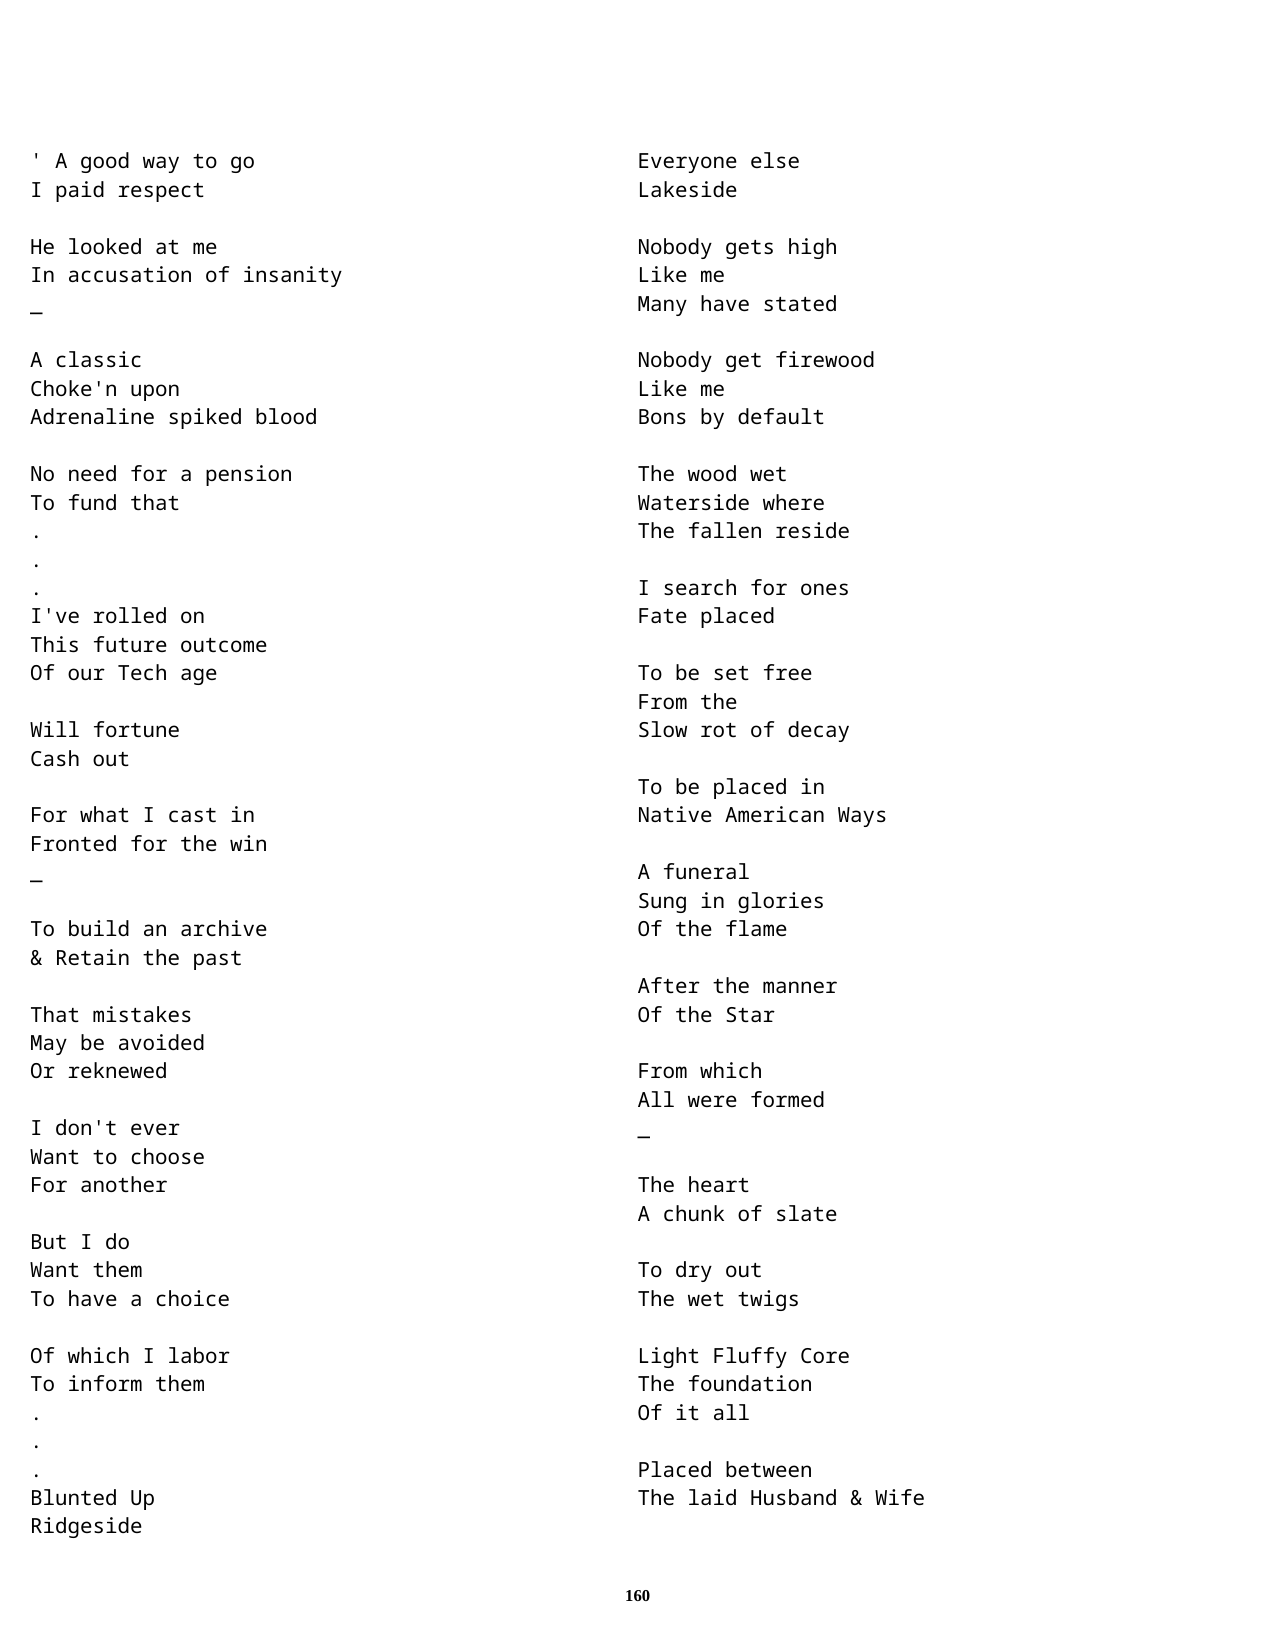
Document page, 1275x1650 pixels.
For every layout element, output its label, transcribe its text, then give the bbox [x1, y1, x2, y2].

text Bons by default [637, 402, 1245, 431]
text . [30, 1426, 637, 1455]
text Waterside where [637, 488, 1245, 516]
text Lakeside [637, 175, 1245, 203]
text Of the Star [637, 1000, 1245, 1028]
text Placed between [637, 1455, 1245, 1483]
text For what I cast in [30, 801, 637, 829]
text This future outcome [30, 630, 637, 658]
text . [30, 1455, 637, 1483]
text May be avoided [30, 1028, 637, 1057]
text Like me [637, 260, 1245, 289]
text Want them [30, 1256, 637, 1284]
text To be placed in [637, 772, 1245, 801]
text . [30, 545, 637, 573]
text From which [637, 1057, 1245, 1085]
text He looked at me [30, 232, 637, 260]
text Choke'n upon [30, 374, 637, 402]
text To be set free [637, 658, 1245, 687]
text Want to choose [30, 1142, 637, 1170]
text The fallen reside [637, 516, 1245, 545]
text Blunted Up [30, 1483, 637, 1512]
text To dry out [637, 1256, 1245, 1284]
text Fate placed [637, 602, 1245, 630]
text Light Fluffy Core [637, 1341, 1245, 1369]
text Ridgeside [30, 1512, 637, 1540]
text . [30, 516, 637, 545]
text To build an archive [30, 914, 637, 943]
text Like me [637, 374, 1245, 402]
text All were formed [637, 1085, 1245, 1113]
text To inform them [30, 1369, 637, 1398]
text A funeral [637, 857, 1245, 886]
text The foundation [637, 1369, 1245, 1398]
text Of our Tech age [30, 658, 637, 687]
text Cash out [30, 744, 637, 772]
text The laid Husband & Wife [637, 1483, 1245, 1512]
text I don't ever [30, 1113, 637, 1142]
text Many have stated [637, 289, 1245, 317]
text ' A good way to go [30, 147, 637, 175]
text Slow rot of decay [637, 715, 1245, 744]
text Nobody get firewood [637, 346, 1245, 374]
text To have a choice [30, 1284, 637, 1312]
text For another [30, 1170, 637, 1199]
text _ [637, 1113, 1245, 1142]
text Nobody gets high [637, 232, 1245, 260]
text After the manner [637, 971, 1245, 1000]
text A chunk of slate [637, 1199, 1245, 1227]
text Of the flame [637, 914, 1245, 943]
text _ [30, 289, 637, 317]
text But I do [30, 1227, 637, 1256]
text The wood wet [637, 459, 1245, 488]
text _ [30, 857, 637, 886]
text Of which I labor [30, 1341, 637, 1369]
text I paid respect [30, 175, 637, 203]
text Adrenaline spiked blood [30, 402, 637, 431]
text Sung in glories [637, 886, 1245, 914]
text The wet twigs [637, 1284, 1245, 1312]
text No need for a pension [30, 459, 637, 488]
text In accusation of insanity [30, 260, 637, 289]
text Native American Ways [637, 801, 1245, 829]
text . [30, 573, 637, 602]
text A classic [30, 346, 637, 374]
text I've rolled on [30, 602, 637, 630]
text & Retain the past [30, 943, 637, 971]
text Fronted for the win [30, 829, 637, 857]
text Of it all [637, 1398, 1245, 1426]
text Will fortune [30, 715, 637, 744]
text The heart [637, 1170, 1245, 1199]
text Everyone else [637, 147, 1245, 175]
text That mistakes [30, 1000, 637, 1028]
text . [30, 1398, 637, 1426]
text To fund that [30, 488, 637, 516]
text Or reknewed [30, 1057, 637, 1085]
text I search for ones [637, 573, 1245, 602]
text From the [637, 687, 1245, 715]
